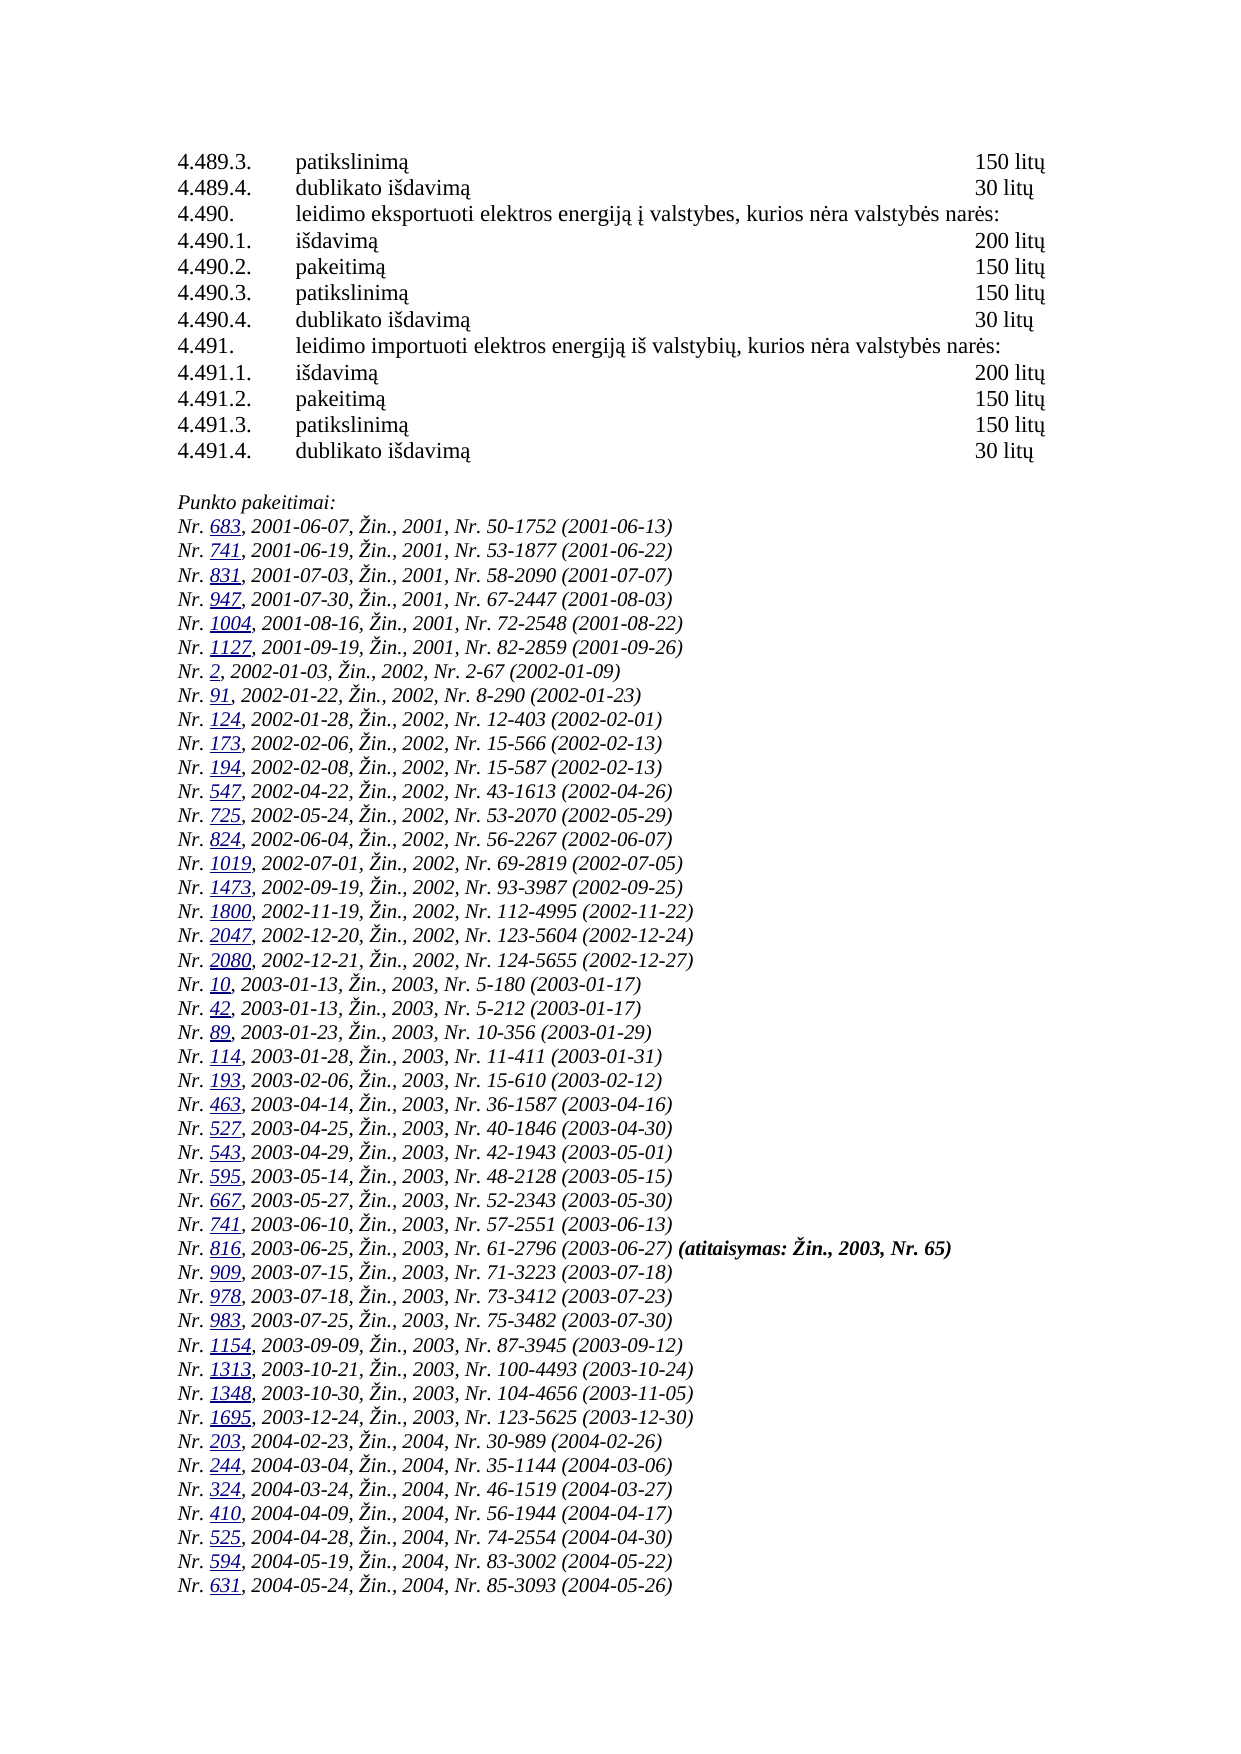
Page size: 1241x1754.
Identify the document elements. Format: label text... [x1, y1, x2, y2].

text Nr. 595, 2003-05-14, Žin., 2003, Nr. 48-2128 (2003-05-15) [177, 1164, 1122, 1188]
text Nr. 324, 2004-03-24, Žin., 2004, Nr. 46-1519 (2004-03-27) [177, 1477, 1122, 1501]
text Nr. 547, 2002-04-22, Žin., 2002, Nr. 43-1613 (2002-04-26) [177, 779, 1122, 803]
text Nr. 527, 2003-04-25, Žin., 2003, Nr. 40-1846 (2003-04-30) [177, 1116, 1122, 1140]
text Nr. 831, 2001-07-03, Žin., 2001, Nr. 58-2090 (2001-07-07) [177, 562, 1122, 587]
text Nr. 824, 2002-06-04, Žin., 2002, Nr. 56-2267 (2002-06-07) [177, 827, 1122, 851]
text 4.490.1. išdavimą 200 litų [177, 227, 1122, 253]
text Nr. 194, 2002-02-08, Žin., 2002, Nr. 15-587 (2002-02-13) [177, 755, 1122, 779]
text Nr. 909, 2003-07-15, Žin., 2003, Nr. 71-3223 (2003-07-18) [177, 1260, 1122, 1284]
text Nr. 741, 2001-06-19, Žin., 2001, Nr. 53-1877 (2001-06-22) [177, 538, 1122, 562]
text Nr. 114, 2003-01-28, Žin., 2003, Nr. 11-411 (2003-01-31) [177, 1044, 1122, 1068]
text 4.491.3. patikslinimą 150 litų [177, 411, 1122, 438]
text 4.489.3. patikslinimą 150 litų [177, 148, 1122, 174]
text Nr. 410, 2004-04-09, Žin., 2004, Nr. 56-1944 (2004-04-17) [177, 1501, 1122, 1525]
text Nr. 1800, 2002-11-19, Žin., 2002, Nr. 112-4995 (2002-11-22) [177, 899, 1122, 923]
text 4.489.4. dublikato išdavimą 30 litų [177, 174, 1122, 200]
text Nr. 1348, 2003-10-30, Žin., 2003, Nr. 104-4656 (2003-11-05) [177, 1381, 1122, 1405]
text Nr. 203, 2004-02-23, Žin., 2004, Nr. 30-989 (2004-02-26) [177, 1429, 1122, 1453]
text Nr. 124, 2002-01-28, Žin., 2002, Nr. 12-403 (2002-02-01) [177, 707, 1122, 731]
text 4.490.3. patikslinimą 150 litų [177, 279, 1122, 306]
text Nr. 816, 2003-06-25, Žin., 2003, Nr. 61-2796 (2003-06-27) (atitaisymas: Žin., 2003, Nr. 65) [177, 1236, 1122, 1260]
text Nr. 978, 2003-07-18, Žin., 2003, Nr. 73-3412 (2003-07-23) [177, 1284, 1122, 1308]
text Nr. 10, 2003-01-13, Žin., 2003, Nr. 5-180 (2003-01-17) [177, 972, 1122, 996]
text Nr. 741, 2003-06-10, Žin., 2003, Nr. 57-2551 (2003-06-13) [177, 1212, 1122, 1236]
text Nr. 91, 2002-01-22, Žin., 2002, Nr. 8-290 (2002-01-23) [177, 683, 1122, 707]
text 4.490. leidimo eksportuoti elektros energiją į valstybes, kurios nėra valstybės narės: [177, 200, 1122, 227]
text Nr. 683, 2001-06-07, Žin., 2001, Nr. 50-1752 (2001-06-13) [177, 514, 1122, 538]
text Nr. 667, 2003-05-27, Žin., 2003, Nr. 52-2343 (2003-05-30) [177, 1188, 1122, 1212]
text 4.491.1. išdavimą 200 litų [177, 358, 1122, 385]
text Nr. 2047, 2002-12-20, Žin., 2002, Nr. 123-5604 (2002-12-24) [177, 923, 1122, 947]
text 4.491.2. pakeitimą 150 litų [177, 385, 1122, 411]
text 4.490.4. dublikato išdavimą 30 litų [177, 306, 1122, 332]
text Nr. 525, 2004-04-28, Žin., 2004, Nr. 74-2554 (2004-04-30) [177, 1525, 1122, 1549]
text Nr. 193, 2003-02-06, Žin., 2003, Nr. 15-610 (2003-02-12) [177, 1068, 1122, 1092]
text Nr. 42, 2003-01-13, Žin., 2003, Nr. 5-212 (2003-01-17) [177, 996, 1122, 1020]
text Nr. 983, 2003-07-25, Žin., 2003, Nr. 75-3482 (2003-07-30) [177, 1308, 1122, 1332]
text 4.491. leidimo importuoti elektros energiją iš valstybių, kurios nėra valstybės narės: [177, 332, 1122, 358]
text Nr. 1473, 2002-09-19, Žin., 2002, Nr. 93-3987 (2002-09-25) [177, 875, 1122, 899]
text Punkto pakeitimai: [177, 490, 1122, 514]
text Nr. 463, 2003-04-14, Žin., 2003, Nr. 36-1587 (2003-04-16) [177, 1092, 1122, 1116]
text Nr. 1695, 2003-12-24, Žin., 2003, Nr. 123-5625 (2003-12-30) [177, 1405, 1122, 1429]
text Nr. 89, 2003-01-23, Žin., 2003, Nr. 10-356 (2003-01-29) [177, 1020, 1122, 1044]
text Nr. 725, 2002-05-24, Žin., 2002, Nr. 53-2070 (2002-05-29) [177, 803, 1122, 827]
text Nr. 173, 2002-02-06, Žin., 2002, Nr. 15-566 (2002-02-13) [177, 731, 1122, 755]
text Nr. 543, 2003-04-29, Žin., 2003, Nr. 42-1943 (2003-05-01) [177, 1140, 1122, 1164]
text Nr. 947, 2001-07-30, Žin., 2001, Nr. 67-2447 (2001-08-03) [177, 587, 1122, 611]
text Nr. 2080, 2002-12-21, Žin., 2002, Nr. 124-5655 (2002-12-27) [177, 947, 1122, 972]
text 4.490.2. pakeitimą 150 litų [177, 253, 1122, 279]
text Nr. 1154, 2003-09-09, Žin., 2003, Nr. 87-3945 (2003-09-12) [177, 1332, 1122, 1357]
text Nr. 1313, 2003-10-21, Žin., 2003, Nr. 100-4493 (2003-10-24) [177, 1357, 1122, 1381]
text Nr. 631, 2004-05-24, Žin., 2004, Nr. 85-3093 (2004-05-26) [177, 1573, 1122, 1597]
text Nr. 594, 2004-05-19, Žin., 2004, Nr. 83-3002 (2004-05-22) [177, 1549, 1122, 1573]
text Nr. 1019, 2002-07-01, Žin., 2002, Nr. 69-2819 (2002-07-05) [177, 851, 1122, 875]
text Nr. 1127, 2001-09-19, Žin., 2001, Nr. 82-2859 (2001-09-26) [177, 635, 1122, 659]
text 4.491.4. dublikato išdavimą 30 litų [177, 438, 1122, 464]
text Nr. 1004, 2001-08-16, Žin., 2001, Nr. 72-2548 (2001-08-22) [177, 611, 1122, 635]
text Nr. 244, 2004-03-04, Žin., 2004, Nr. 35-1144 (2004-03-06) [177, 1453, 1122, 1477]
text Nr. 2, 2002-01-03, Žin., 2002, Nr. 2-67 (2002-01-09) [177, 659, 1122, 683]
